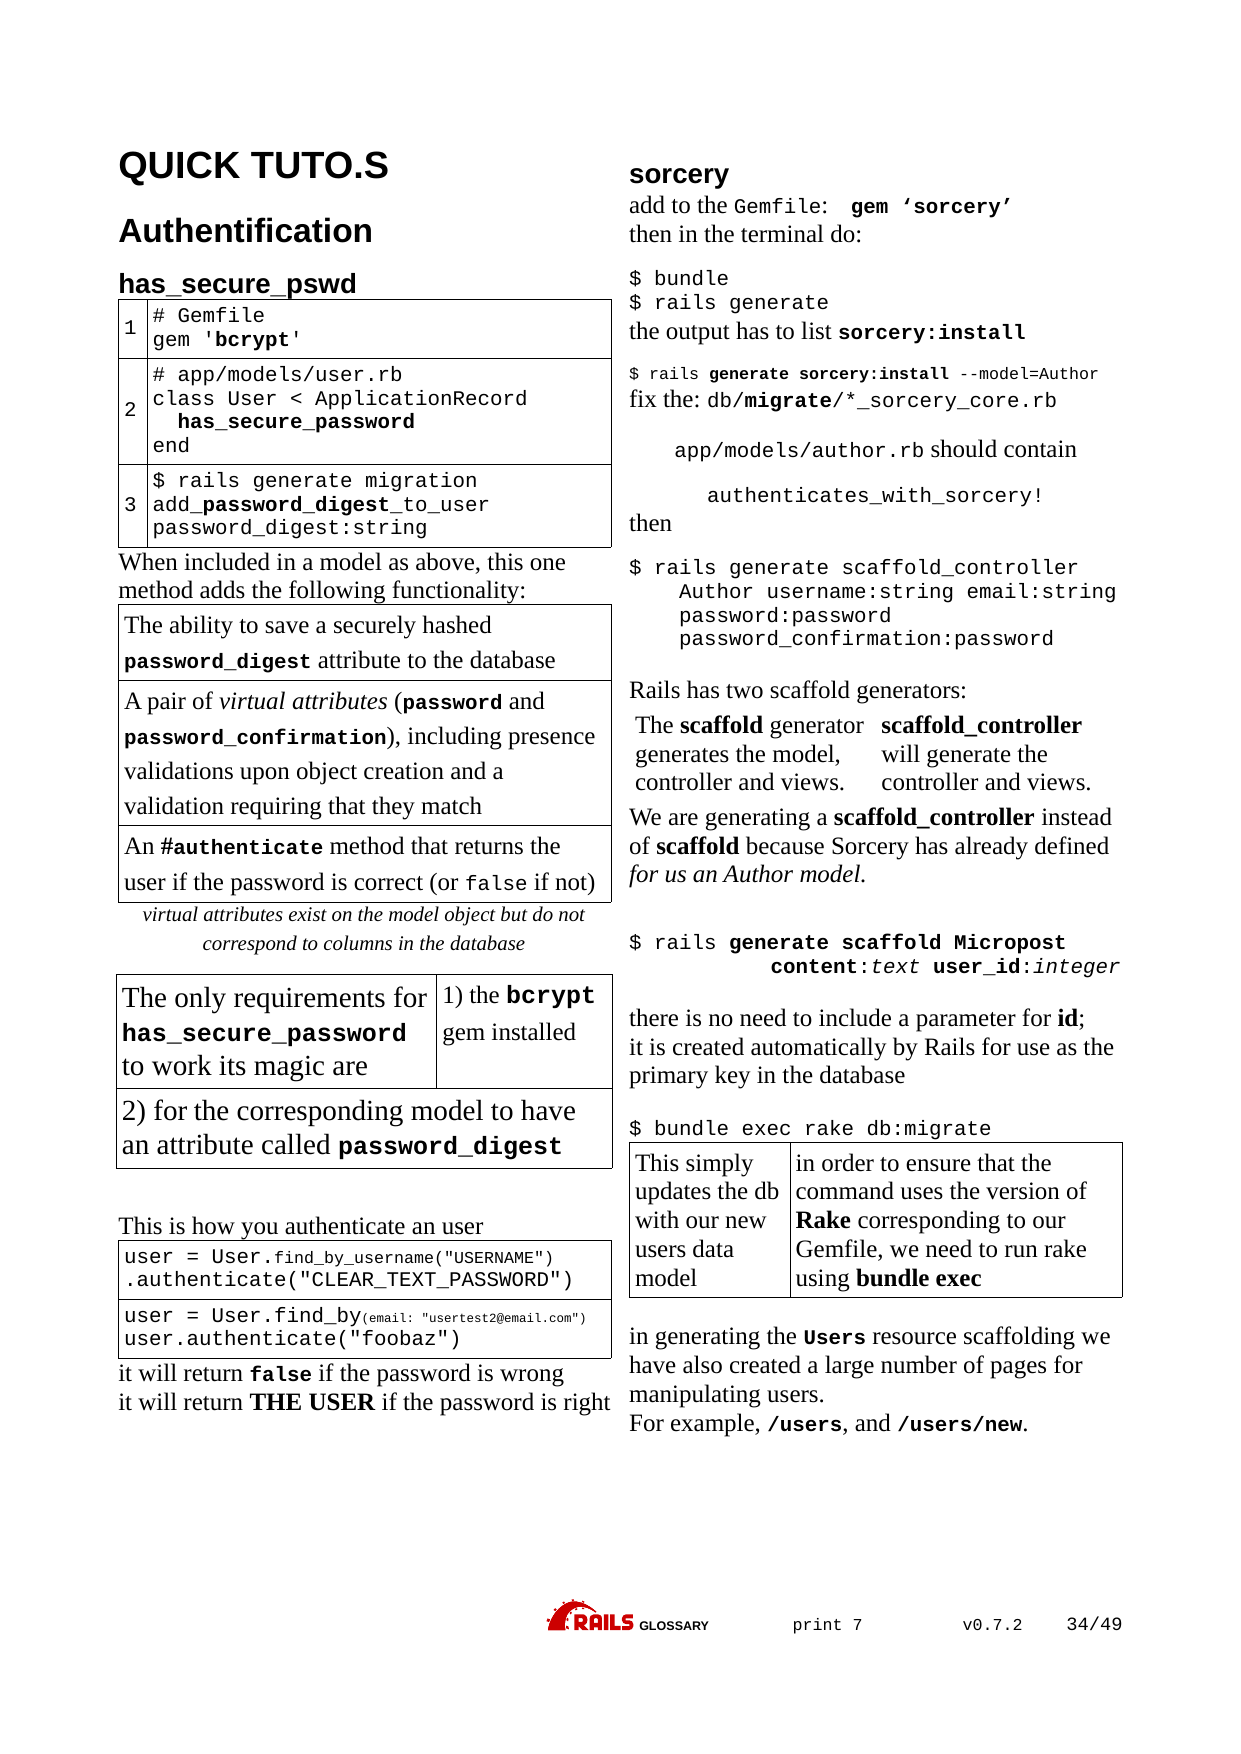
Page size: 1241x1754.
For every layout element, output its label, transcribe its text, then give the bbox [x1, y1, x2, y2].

text primary key in the database [629, 1061, 1122, 1089]
table_header The scaffold generator generates the model, controller and views. [629, 704, 875, 802]
text in generating the Users resource scaffolding we have also created a large number of pages for manipulating users. [629, 1321, 1122, 1408]
table_cell 3 [119, 465, 147, 547]
text password_confirmation:password [629, 628, 1122, 652]
text When included in a model as above, this one method adds the following functionality: [118, 548, 611, 604]
table_cell $ rails generate migration add_password_digest_to_user password_digest:string [148, 465, 611, 547]
text $ rails generate [629, 292, 1122, 316]
subtitle has_secure_pswd [118, 267, 611, 299]
text content:text user_id:integer [629, 956, 1122, 979]
text it will return THE USER if the password is right [118, 1387, 611, 1416]
text add to the Gemfile: gem ‘sorcery’ [629, 190, 1122, 219]
table_header 1) the bcrypt gem installed [437, 975, 612, 1088]
text then in the terminal do: [629, 219, 1122, 248]
table_cell A pair of virtual attributes (password and password_confirmation), including presence validations upon object creation and a validation requiring that they match [119, 681, 611, 825]
text fix the: db/migrate/*_sorcery_core.rb [629, 384, 1122, 414]
text Rails has two scaffold generators: [629, 676, 1122, 704]
text for us an Author model. [629, 859, 1122, 888]
table_header 1 [119, 300, 147, 358]
text We are generating a scaffold_controller instead of scaffold because Sorcery has already defined [629, 802, 1122, 859]
subtitle QUICK TUTO.S [118, 143, 611, 187]
text virtual attributes exist on the model object but do not correspond to columns in the database [118, 903, 611, 955]
text the output has to list sorcery:install [629, 316, 1122, 345]
table_header scaffold_controller will generate the controller and views. [875, 704, 1122, 802]
table_header # Gemfile gem 'bcrypt' [148, 300, 611, 358]
table_cell An #authenticate method that returns the user if the password is correct (or false if not) [119, 826, 611, 902]
table_cell 2) for the corresponding model to have an attribute called password_digest [117, 1089, 612, 1168]
text password:password [629, 604, 1122, 628]
table_cell # app/models/user.rb class User < ApplicationRecord has_secure_password end [148, 359, 611, 464]
text it is created automatically by Rails for use as the [629, 1032, 1122, 1061]
text $ rails generate sorcery:install --model=Author [629, 366, 1122, 384]
subtitle sorcery [629, 158, 1122, 190]
table_header user = User.find_by_username("USERNAME") .authenticate("CLEAR_TEXT_PASSWORD") [119, 1241, 611, 1299]
table_cell user = User.find_by(email: "usertest2@email.com") user.authenticate("foobaz") [119, 1300, 611, 1358]
text it will return false if the password is wrong [118, 1359, 611, 1387]
table_cell 2 [119, 359, 147, 464]
text This is how you authenticate an user [118, 1211, 611, 1240]
text authenticates_with_sorcery! [629, 484, 1122, 508]
text $ rails generate scaffold_controller [629, 557, 1122, 581]
text there is no need to include a parameter for id; [629, 1003, 1122, 1032]
text $ bundle exec rake db:migrate [629, 1118, 1122, 1142]
table_header This simply updates the db with our new users data model [630, 1143, 790, 1297]
table_header in order to ensure that the command uses the version of Rake corresponding to our Gemfile, we need to run rake using bundle exec [791, 1143, 1122, 1297]
text For example, /users, and /users/new. [629, 1408, 1122, 1437]
text $ rails generate scaffold Micropost [629, 932, 1122, 956]
table_header The ability to save a securely hashed password_digest attribute to the database [119, 605, 611, 680]
text Author username:string email:string [629, 581, 1122, 604]
table_header The only requirements for has_secure_password to work its magic are [117, 975, 436, 1088]
text app/models/author.rb should contain [629, 434, 1122, 464]
subtitle Authentification [118, 211, 611, 250]
text then [629, 508, 1122, 537]
text $ bundle [629, 268, 1122, 292]
